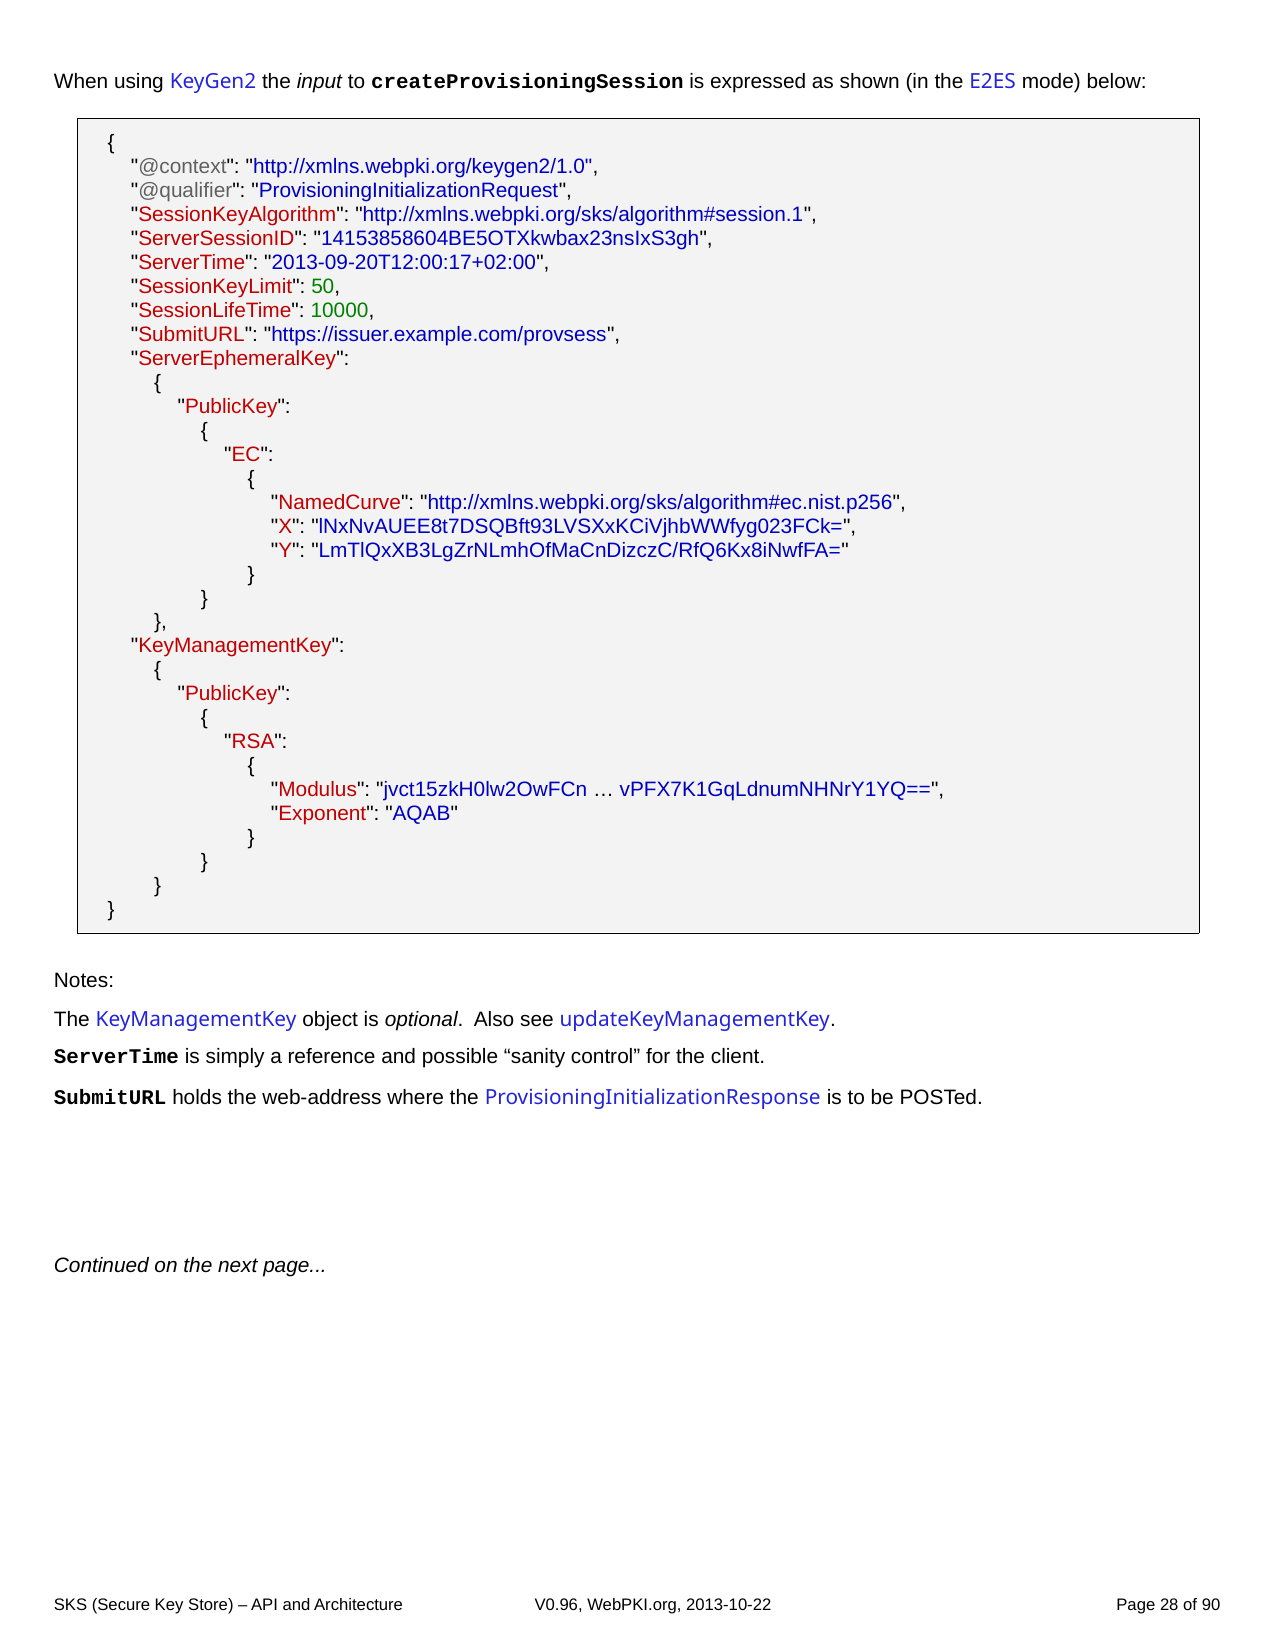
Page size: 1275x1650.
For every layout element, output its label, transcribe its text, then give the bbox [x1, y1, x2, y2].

text Continued on the next page... [54, 1253, 1221, 1277]
text The KeyManagementKey object is optional. Also see updateKeyManagementKey. [54, 1004, 1221, 1032]
text When using KeyGen2 the input to createProvisioningSession is expressed as shown (in the E2ES mode) below: [54, 66, 1221, 118]
table_header { "@context": "http://xmlns.webpki.org/keygen2/1.0", "@qualifier": "ProvisioningInitializationRequest", "SessionKeyAlgorithm": "http://xmlns.webpki.org/sks/algorithm#session.1", "ServerSessionID": "14153858604BE5OTXkwbax23nsIxS3gh", "ServerTime": "2013-09-20T12:00:17+02:00", "SessionKeyLimit": 50, "SessionLifeTime": 10000, "SubmitURL": "https://issuer.example.com/provsess", "ServerEphemeralKey": { "PublicKey": { "EC": { "NamedCurve": "http://xmlns.webpki.org/sks/algorithm#ec.nist.p256", "X": "lNxNvAUEE8t7DSQBft93LVSXxKCiVjhbWWfyg023FCk=", "Y": "LmTlQxXB3LgZrNLmhOfMaCnDizczC/RfQ6Kx8iNwfFA=" } } }, "KeyManagementKey": { "PublicKey": { "RSA": { "Modulus": "jvct15zkH0lw2OwFCn … vPFX7K1GqLdnumNHNrY1YQ==", "Exponent": "AQAB" } } } } [78, 119, 1199, 932]
text Notes: [54, 968, 1221, 992]
text ServerTime is simply a reference and possible “sanity control” for the client. [54, 1044, 1221, 1070]
text SubmitURL holds the web-address where the ProvisioningInitializationResponse is to be POSTed. [54, 1082, 1221, 1110]
